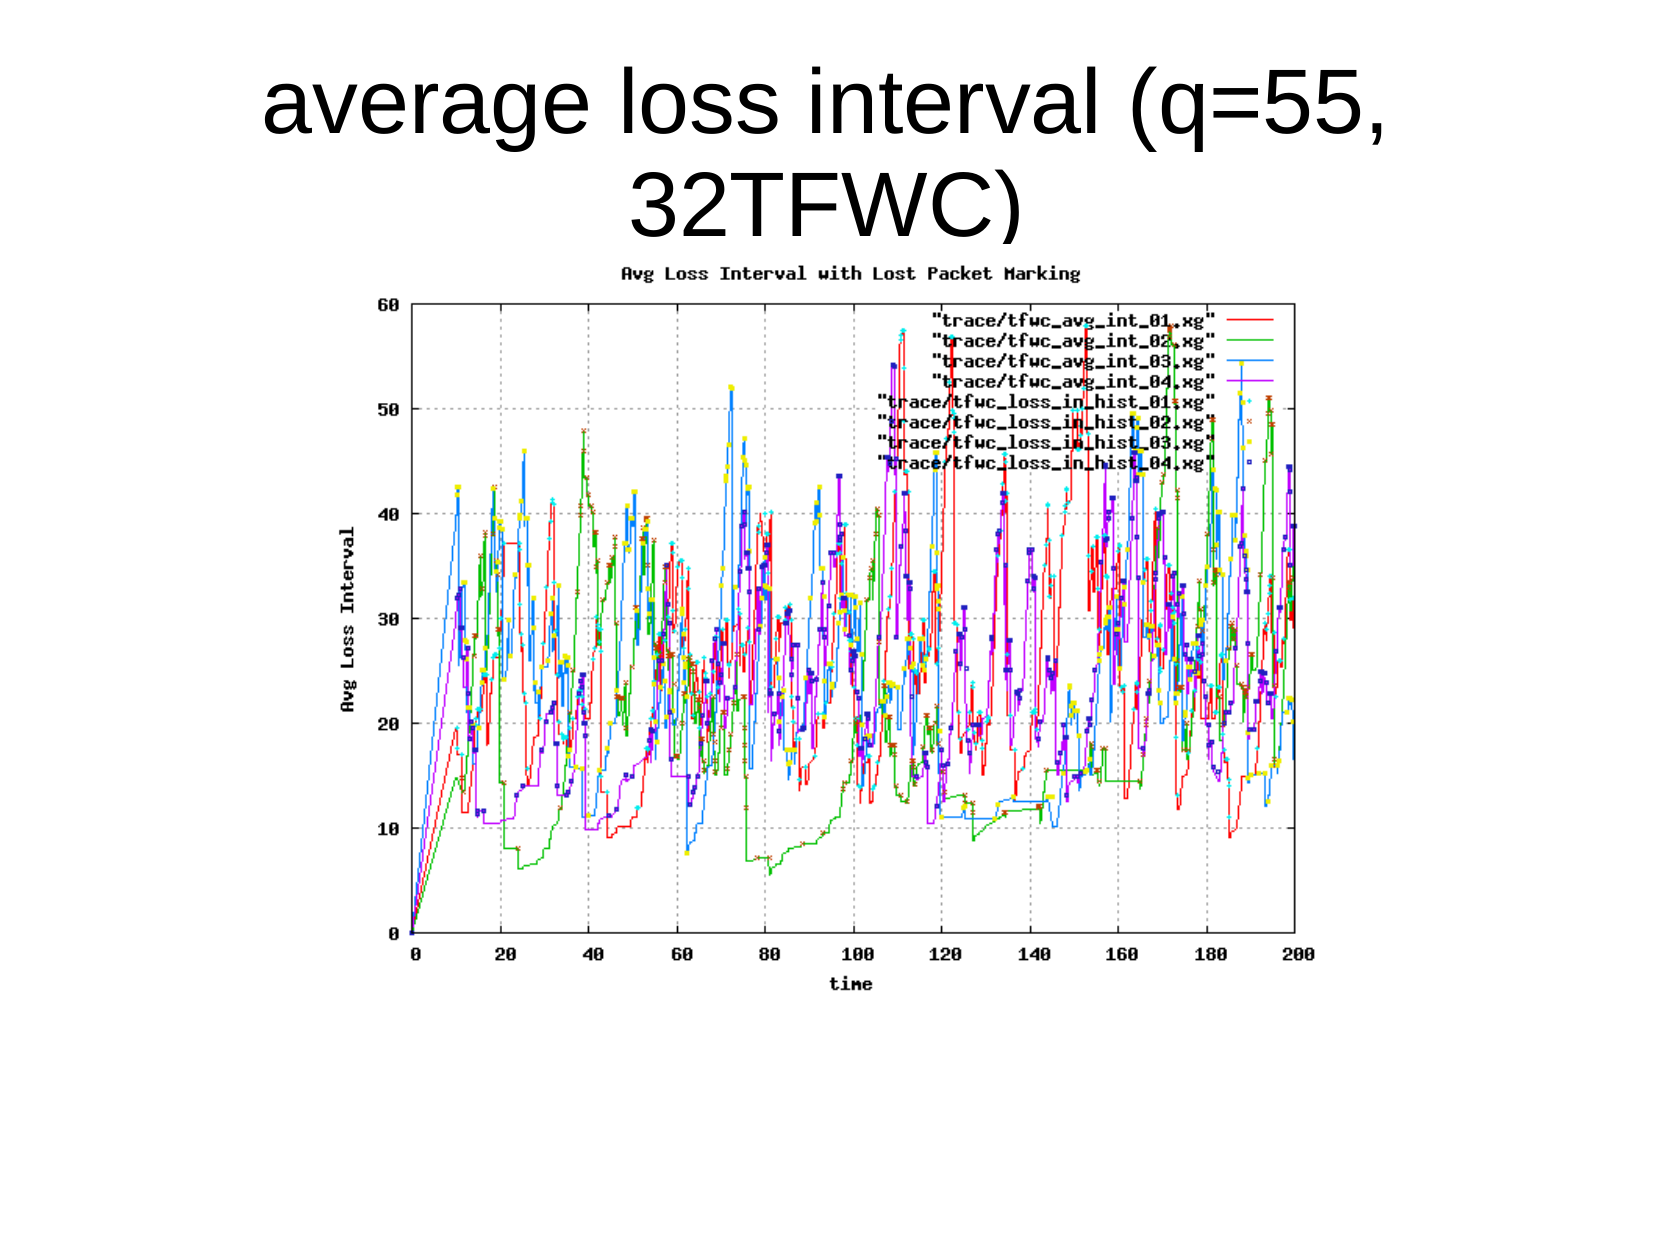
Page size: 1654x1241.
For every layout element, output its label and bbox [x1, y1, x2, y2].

picture [327, 244, 1327, 995]
